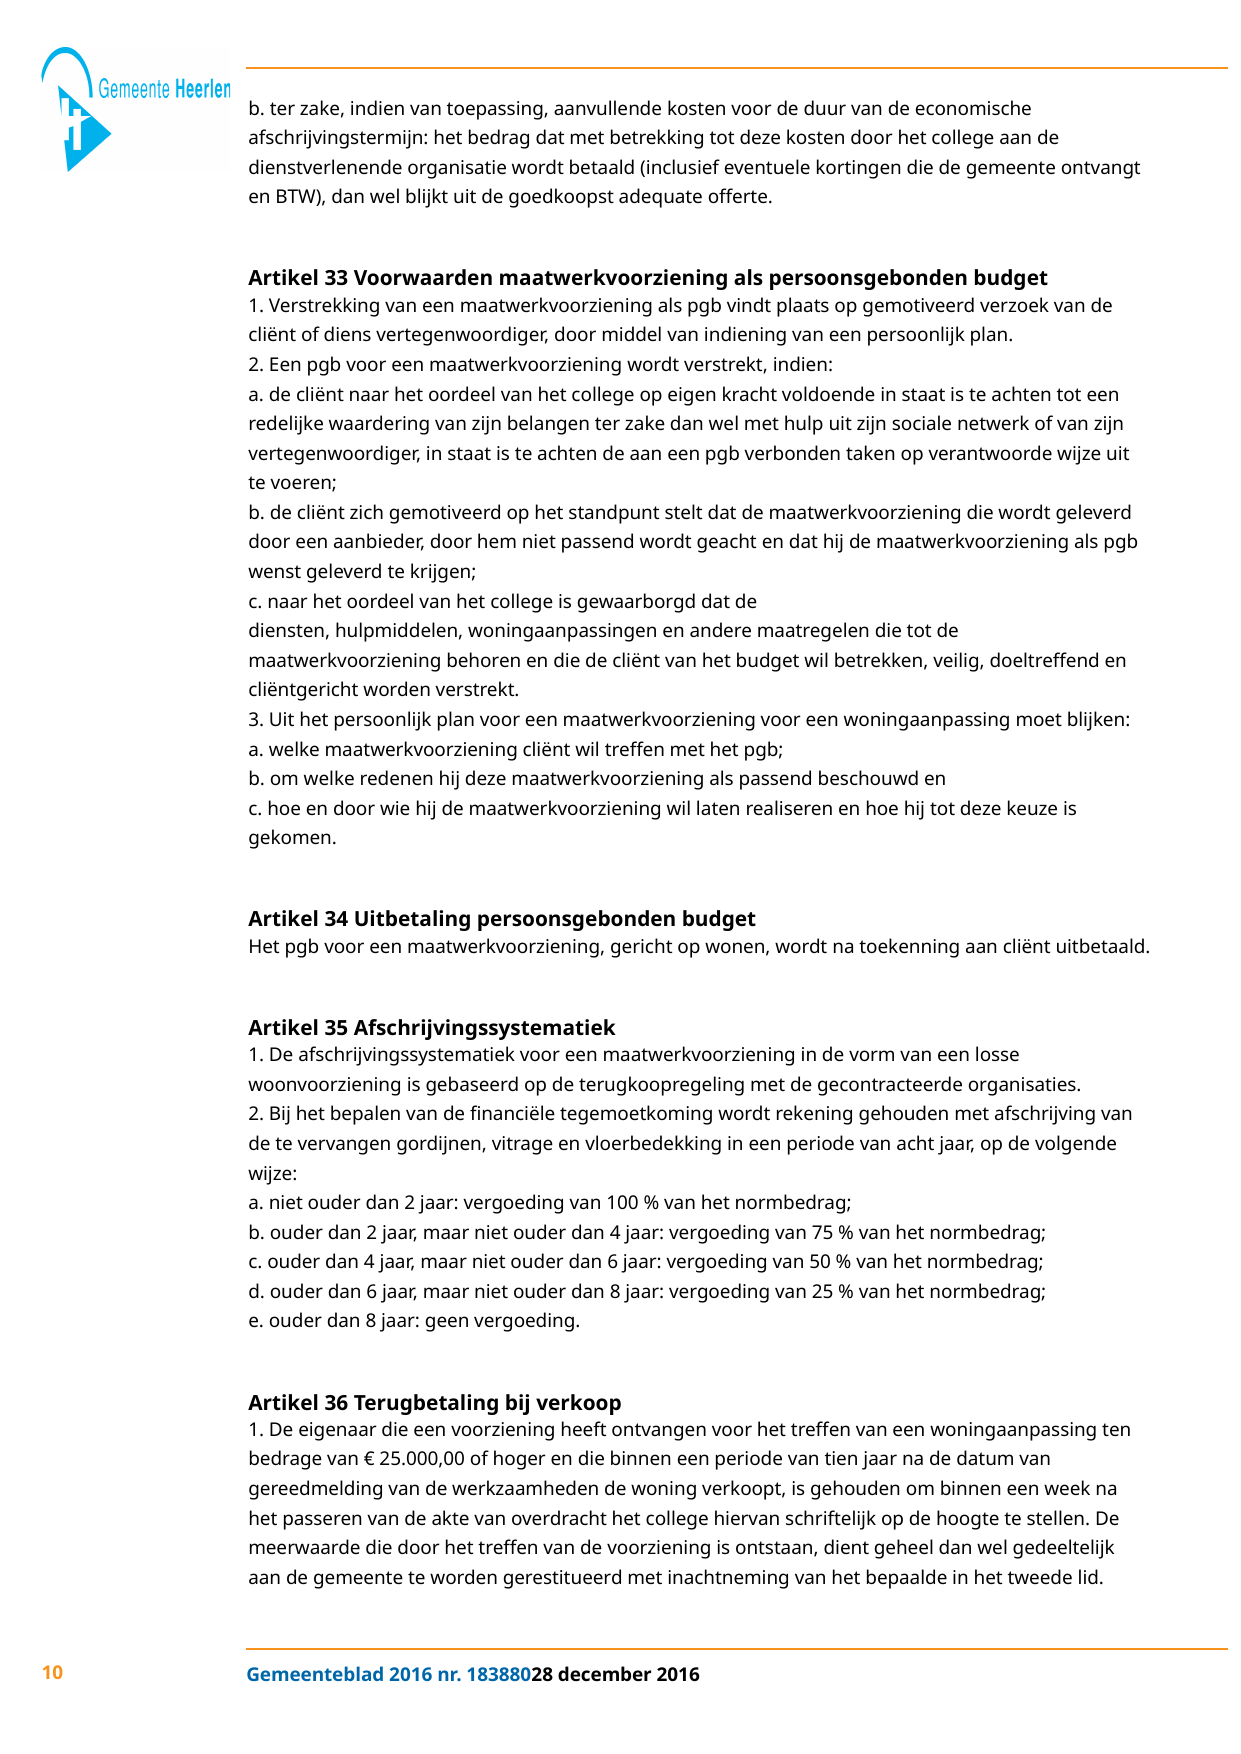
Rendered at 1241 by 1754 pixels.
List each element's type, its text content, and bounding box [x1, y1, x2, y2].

text Artikel 35 Afschrijvingssystematiek [248, 1013, 1152, 1041]
text 1. Verstrekking van een maatwerkvoorziening als pgb vindt plaats op gemotiveerd verzoek van de cliënt of diens vertegenwoordiger, door middel van indiening van een persoonlijk plan. [248, 292, 1152, 347]
text b. ouder dan 2 jaar, maar niet ouder dan 4 jaar: vergoeding van 75 % van het normbedrag; [248, 1219, 1152, 1244]
text c. hoe en door wie hij de maatwerkvoorziening wil laten realiseren en hoe hij tot deze keuze is gekomen. [248, 795, 1152, 850]
text 1. De eigenaar die een voorziening heeft ontvangen voor het treffen van een woningaanpassing ten bedrage van € 25.000,00 of hoger en die binnen een periode van tien jaar na de datum van gereedmelding van de werkzaamheden de woning verkoopt, is gehouden om binnen een week na het passeren van de akte van overdracht het college hiervan schriftelijk op de hoogte te stellen. De meerwaarde die door het treffen van de voorziening is ontstaan, dient geheel dan wel gedeeltelijk aan de gemeente te worden gerestitueerd met inachtneming van het bepaalde in het tweede lid. [248, 1416, 1152, 1590]
text 2. Bij het bepalen van de financiële tegemoetkoming wordt rekening gehouden met afschrijving van de te vervangen gordijnen, vitrage en vloerbedekking in een periode van acht jaar, op de volgende wijze: [248, 1101, 1152, 1185]
text b. om welke redenen hij deze maatwerkvoorziening als passend beschouwd en [248, 765, 1152, 791]
text 3. Uit het persoonlijk plan voor een maatwerkvoorziening voor een woningaanpassing moet blijken: [248, 706, 1152, 732]
text a. niet ouder dan 2 jaar: vergoeding van 100 % van het normbedrag; [248, 1189, 1152, 1215]
text Artikel 36 Terugbetaling bij verkoop [248, 1388, 1152, 1416]
text d. ouder dan 6 jaar, maar niet ouder dan 8 jaar: vergoeding van 25 % van het normbedrag; [248, 1278, 1152, 1304]
text c. ouder dan 4 jaar, maar niet ouder dan 6 jaar: vergoeding van 50 % van het normbedrag; [248, 1248, 1152, 1274]
text 1. De afschrijvingssystematiek voor een maatwerkvoorziening in de vorm van een losse woonvoorziening is gebaseerd op de terugkoopregeling met de gecontracteerde organisaties. [248, 1041, 1152, 1097]
text Artikel 33 Voorwaarden maatwerkvoorziening als persoonsgebonden budget [248, 263, 1152, 292]
picture [41, 47, 231, 172]
picture [41, 47, 58, 70]
text diensten, hulpmiddelen, woningaanpassingen en andere maatregelen die tot de maatwerkvoorziening behoren en die de cliënt van het budget wil betrekken, veilig, doeltreffend en cliëntgericht worden verstrekt. [248, 617, 1152, 702]
text 2. Een pgb voor een maatwerkvoorziening wordt verstrekt, indien: [248, 351, 1152, 377]
text a. de cliënt naar het oordeel van het college op eigen kracht voldoende in staat is te achten tot een redelijke waardering van zijn belangen ter zake dan wel met hulp uit zijn sociale netwerk of van zijn vertegenwoordiger, in staat is te achten de aan een pgb verbonden taken op verantwoorde wijze uit te voeren; [248, 381, 1152, 495]
text Het pgb voor een maatwerkvoorziening, gericht op wonen, wordt na toekenning aan cliënt uitbetaald. [248, 933, 1152, 959]
text b. de cliënt zich gemotiveerd op het standpunt stelt dat de maatwerkvoorziening die wordt geleverd door een aanbieder, door hem niet passend wordt geacht en dat hij de maatwerkvoorziening als pgb wenst geleverd te krijgen; [248, 499, 1152, 584]
text Artikel 34 Uitbetaling persoonsgebonden budget [248, 904, 1152, 933]
text c. naar het oordeel van het college is gewaarborgd dat de [248, 588, 1152, 613]
text a. welke maatwerkvoorziening cliënt wil treffen met het pgb; [248, 736, 1152, 761]
text b. ter zake, indien van toepassing, aanvullende kosten voor de duur van de economische afschrijvingstermijn: het bedrag dat met betrekking tot deze kosten door het college aan de dienstverlenende organisatie wordt betaald (inclusief eventuele kortingen die de gemeente ontvangt en BTW), dan wel blijkt uit de goedkoopst adequate offerte. [248, 95, 1152, 209]
text e. ouder dan 8 jaar: geen vergoeding. [248, 1308, 1152, 1333]
